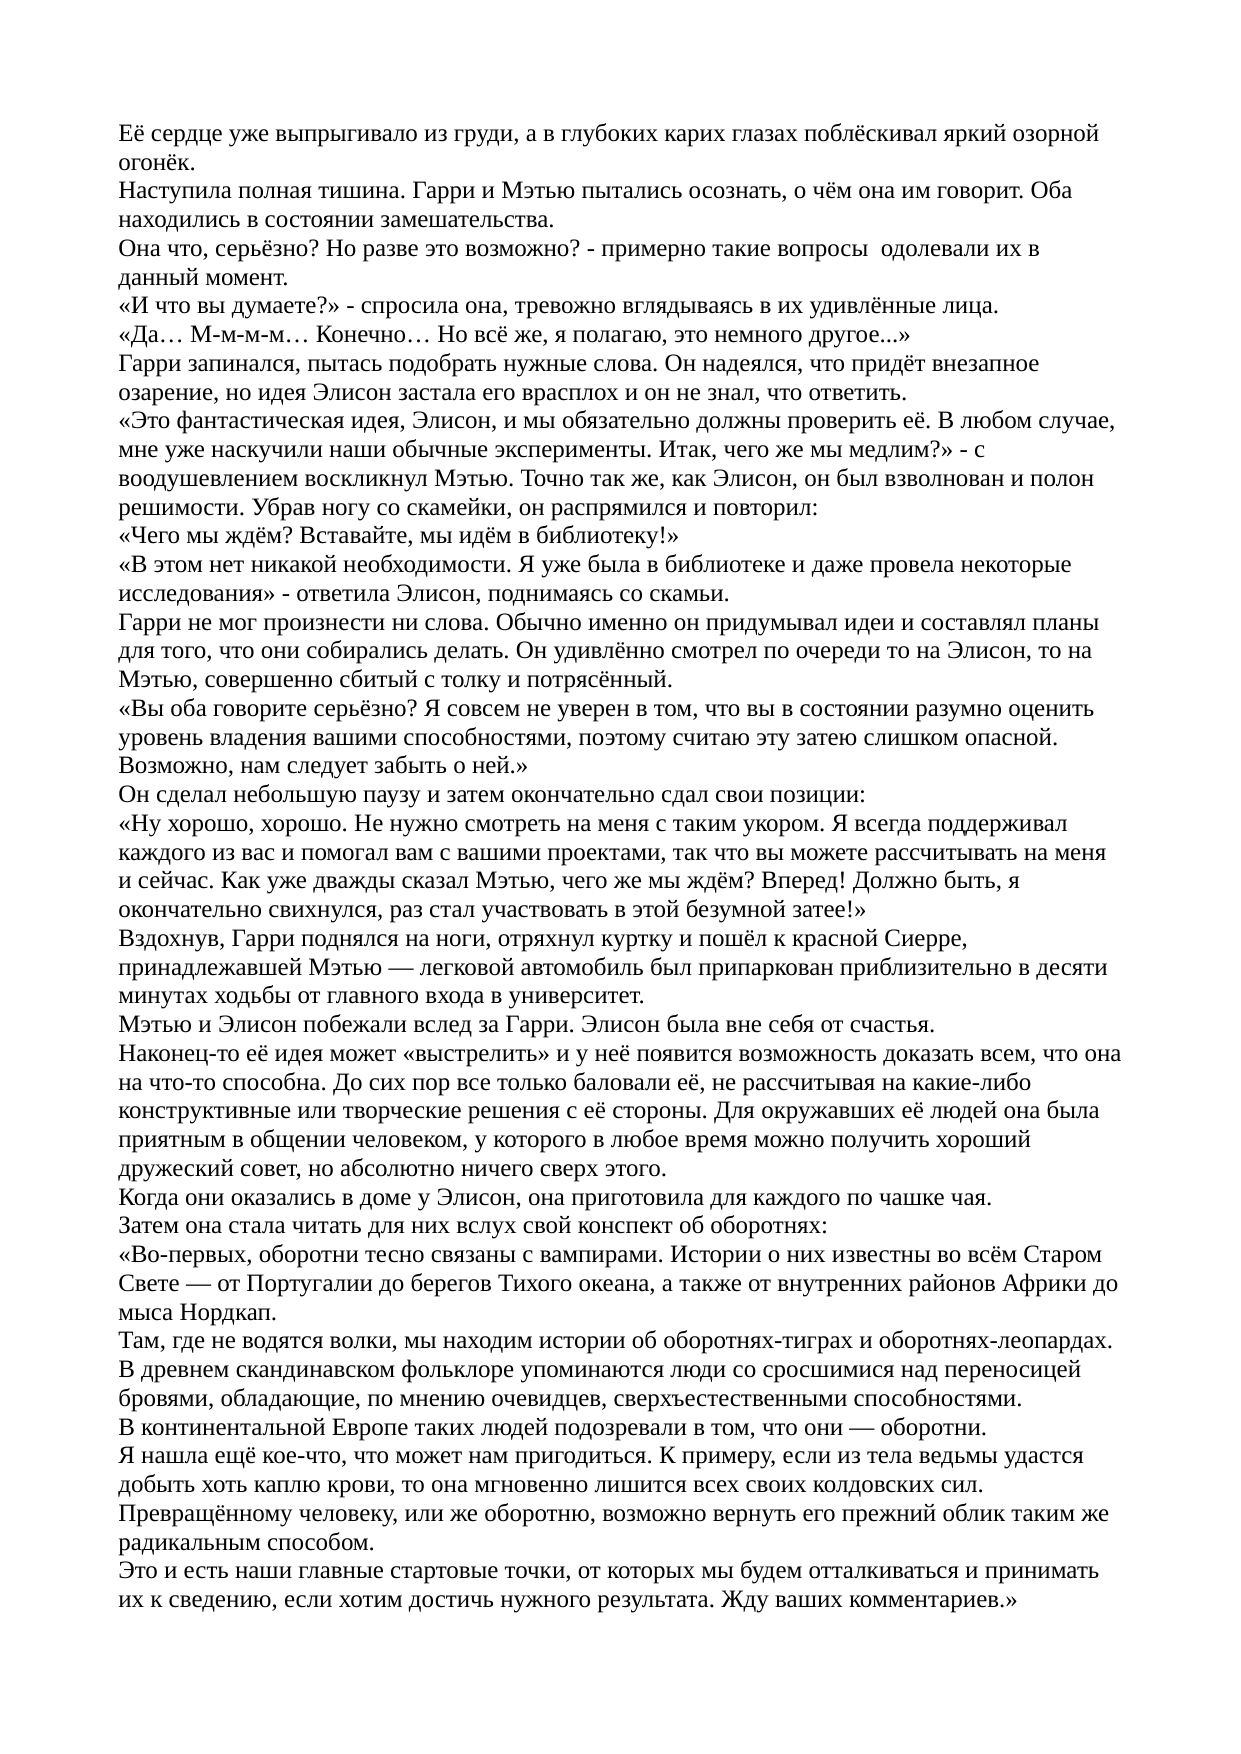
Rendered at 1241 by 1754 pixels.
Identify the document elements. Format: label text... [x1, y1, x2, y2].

text Превращённому человеку, или же оборотню, возможно вернуть его прежний облик таким же радикальным способом. [118, 1498, 1122, 1556]
text Её сердце уже выпрыгивало из груди, а в глубоких карих глазах поблёскивал яркий озорной огонёк. [118, 118, 1122, 176]
text «Ну хорошо, хорошо. Не нужно смотреть на меня с таким укором. Я всегда поддерживал каждого из вас и помогал вам с вашими проектами, так что вы можете рассчитывать на меня и сейчас. Как уже дважды сказал Мэтью, чего же мы ждём? Вперед! Должно быть, я окончательно свихнулся, раз стал участвовать в этой безумной затее!» [118, 808, 1122, 923]
text Я нашла ещё кое-что, что может нам пригодиться. К примеру, если из тела ведьмы удастся добыть хоть каплю крови, то она мгновенно лишится всех своих колдовских сил. [118, 1441, 1122, 1498]
text Когда они оказались в доме у Элисон, она приготовила для каждого по чашке чая. [118, 1182, 1122, 1211]
text Затем она стала читать для них вслух свой конспект об оборотнях: [118, 1211, 1122, 1239]
text «И что вы думаете?» - спросила она, тревожно вглядываясь в их удивлённые лица. [118, 291, 1122, 319]
text Она что, серьёзно? Но разве это возможно? - примерно такие вопросы одолевали их в данный момент. [118, 233, 1122, 291]
text Наконец-то её идея может «выстрелить» и у неё появится возможность доказать всем, что она на что-то способна. До сих пор все только баловали её, не рассчитывая на какие-либо конструктивные или творческие решения с её стороны. Для окружавших её людей она была приятным в общении человеком, у которого в любое время можно получить хороший дружеский совет, но абсолютно ничего сверх этого. [118, 1038, 1122, 1182]
text «Вы оба говорите серьёзно? Я совсем не уверен в том, что вы в состоянии разумно оценить уровень владения вашими способностями, поэтому считаю эту затею слишком опасной. Возможно, нам следует забыть о ней.» [118, 693, 1122, 779]
text Гарри не мог произнести ни слова. Обычно именно он придумывал идеи и составлял планы для того, что они собирались делать. Он удивлённо смотрел по очереди то на Элисон, то на Мэтью, совершенно сбитый с толку и потрясённый. [118, 607, 1122, 693]
text «Во-первых, оборотни тесно связаны с вампирами. Истории о них известны во всём Старом Свете — от Португалии до берегов Тихого океана, а также от внутренних районов Африки до мыса Нордкап. [118, 1239, 1122, 1326]
text Это и есть наши главные стартовые точки, от которых мы будем отталкиваться и принимать их к сведению, если хотим достичь нужного результата. Жду ваших комментариев.» [118, 1556, 1122, 1613]
text В древнем скандинавском фольклоре упоминаются люди со сросшимися над переносицей бровями, обладающие, по мнению очевидцев, сверхъестественными способностями. [118, 1354, 1122, 1412]
text Мэтью и Элисон побежали вслед за Гарри. Элисон была вне себя от счастья. [118, 1009, 1122, 1038]
text «Чего мы ждём? Вставайте, мы идём в библиотеку!» [118, 521, 1122, 549]
text Там, где не водятся волки, мы находим истории об оборотнях-тиграх и оборотнях-леопардах. [118, 1326, 1122, 1354]
text Гарри запинался, пытась подобрать нужные слова. Он надеялся, что придёт внезапное озарение, но идея Элисон застала его врасплох и он не знал, что ответить. [118, 348, 1122, 406]
text Он сделал небольшую паузу и затем окончательно сдал свои позиции: [118, 779, 1122, 808]
text «В этом нет никакой необходимости. Я уже была в библиотеке и даже провела некоторые исследования» - ответила Элисон, поднимаясь со скамьи. [118, 549, 1122, 607]
text Вздохнув, Гарри поднялся на ноги, отряхнул куртку и пошёл к красной Сиерре, принадлежавшей Мэтью — легковой автомобиль был припаркован приблизительно в десяти минутах ходьбы от главного входа в университет. [118, 923, 1122, 1009]
text «Да… М-м-м-м… Конечно… Но всё же, я полагаю, это немного другое...» [118, 319, 1122, 348]
text В континентальной Европе таких людей подозревали в том, что они — оборотни. [118, 1412, 1122, 1441]
text «Это фантастическая идея, Элисон, и мы обязательно должны проверить её. В любом случае, мне уже наскучили наши обычные эксперименты. Итак, чего же мы медлим?» - с воодушевлением воскликнул Мэтью. Точно так же, как Элисон, он был взволнован и полон решимости. Убрав ногу со скамейки, он распрямился и повторил: [118, 406, 1122, 521]
text Наступила полная тишина. Гарри и Мэтью пытались осознать, о чём она им говорит. Оба находились в состоянии замешательства. [118, 176, 1122, 233]
